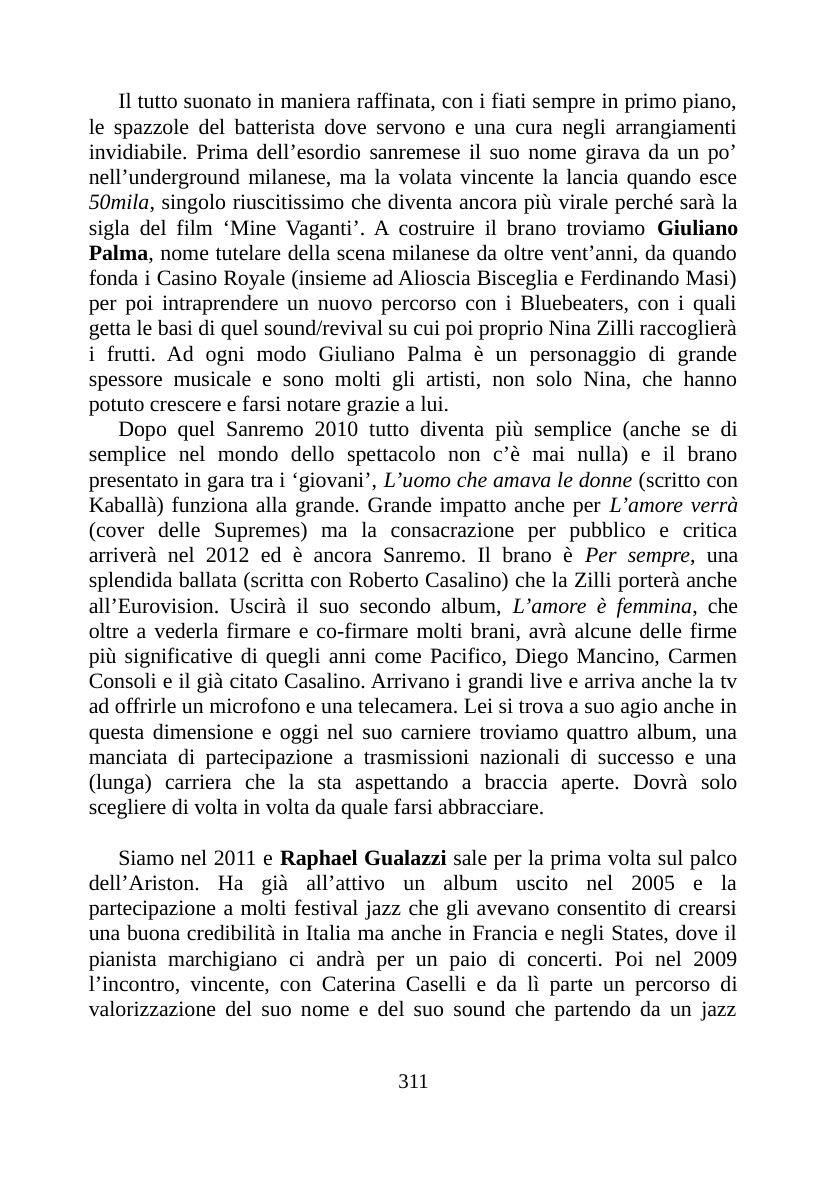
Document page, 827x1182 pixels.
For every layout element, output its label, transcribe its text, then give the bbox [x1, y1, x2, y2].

text Il tutto suonato in maniera raffinata, con i fiati sempre in primo piano, le spazzole del batterista dove servono e una cura negli arrangiamenti invidiabile. Prima dell’esordio sanremese il suo nome girava da un po’ nell’underground milanese, ma la volata vincente la lancia quando esce 50mila, singolo riuscitissimo che diventa ancora più virale perché sarà la sigla del film ‘Mine Vaganti’. A costruire il brano troviamo Giuliano Palma, nome tutelare della scena milanese da oltre vent’anni, da quando fonda i Casino Royale (insieme ad Alioscia Bisceglia e Ferdinando Masi) per poi intraprendere un nuovo percorso con i Bluebeaters, con i quali getta le basi di quel sound/revival su cui poi proprio Nina Zilli raccoglierà i frutti. Ad ogni modo Giuliano Palma è un personaggio di grande spessore musicale e sono molti gli artisti, non solo Nina, che hanno potuto crescere e farsi notare grazie a lui. [88, 88, 738, 416]
text Dopo quel Sanremo 2010 tutto diventa più semplice (anche se di semplice nel mondo dello spettacolo non c’è mai nulla) e il brano presentato in gara tra i ‘giovani’, L’uomo che amava le donne (scritto con Kaballà) funziona alla grande. Grande impatto anche per L’amore verrà (cover delle Supremes) ma la consacrazione per pubblico e critica arriverà nel 2012 ed è ancora Sanremo. Il brano è Per sempre, una splendida ballata (scritta con Roberto Casalino) che la Zilli porterà anche all’Eurovision. Uscirà il suo secondo album, L’amore è femmina, che oltre a vederla firmare e co-firmare molti brani, avrà alcune delle firme più significative di quegli anni come Pacifico, Diego Mancino, Carmen Consoli e il già citato Casalino. Arrivano i grandi live e arriva anche la tv ad offrirle un microfono e una telecamera. Lei si trova a suo agio anche in questa dimensione e oggi nel suo carniere troviamo quattro album, una manciata di partecipazione a trasmissioni nazionali di successo e una (lunga) carriera che la sta aspettando a braccia aperte. Dovrà solo scegliere di volta in volta da quale farsi abbracciare. [88, 416, 738, 819]
text Siamo nel 2011 e Raphael Gualazzi sale per la prima volta sul palco dell’Ariston. Ha già all’attivo un album uscito nel 2005 e la partecipazione a molti festival jazz che gli avevano consentito di crearsi una buona credibilità in Italia ma anche in Francia e negli States, dove il pianista marchigiano ci andrà per un paio di concerti. Poi nel 2009 l’incontro, vincente, con Caterina Caselli e da lì parte un percorso di valorizzazione del suo nome e del suo sound che partendo da un jazz [88, 845, 738, 1021]
